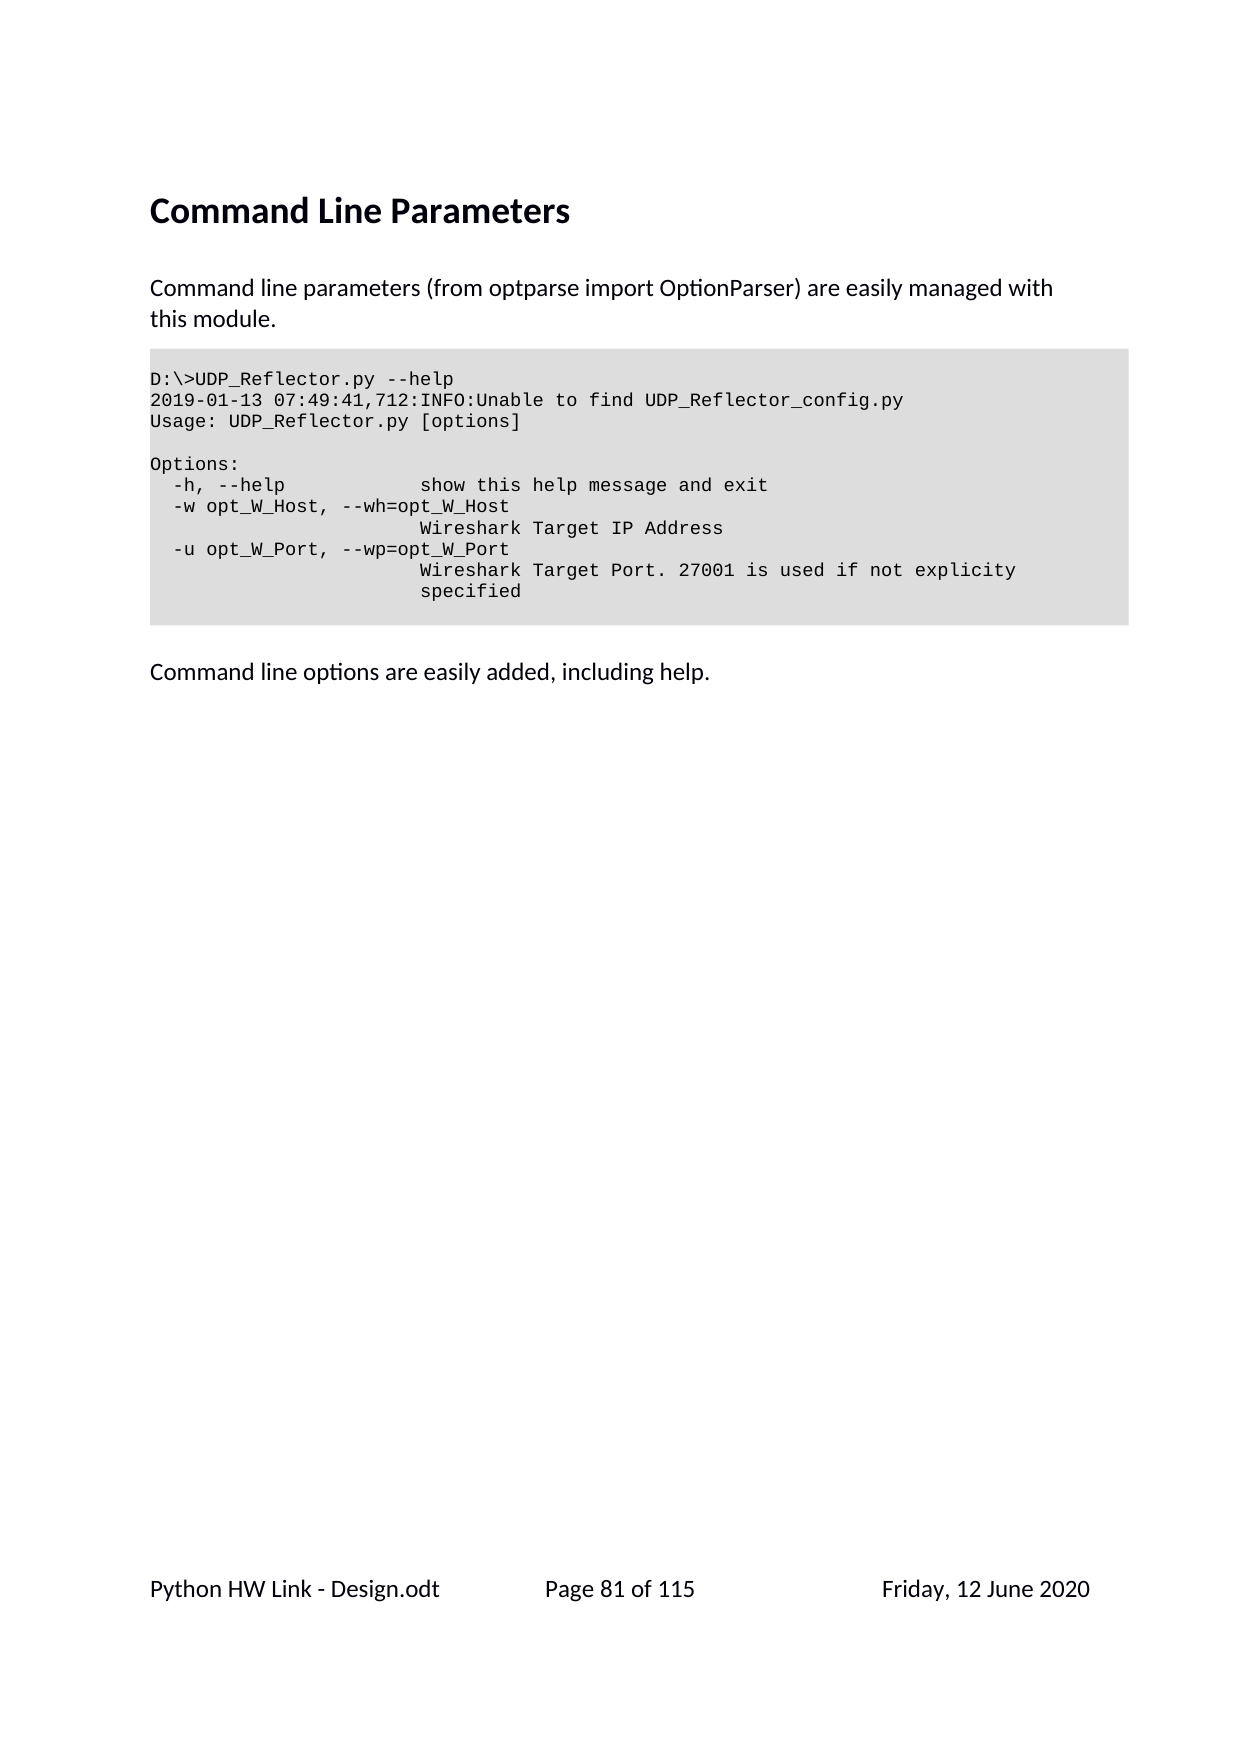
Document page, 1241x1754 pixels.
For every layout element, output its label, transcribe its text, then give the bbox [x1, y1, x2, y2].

subtitle Command Line Parameters [150, 187, 1090, 233]
text Command line options are easily added, including help. [150, 656, 1090, 687]
text Command line parameters (from optparse import OptionParser) are easily managed with this module. [150, 272, 1090, 333]
